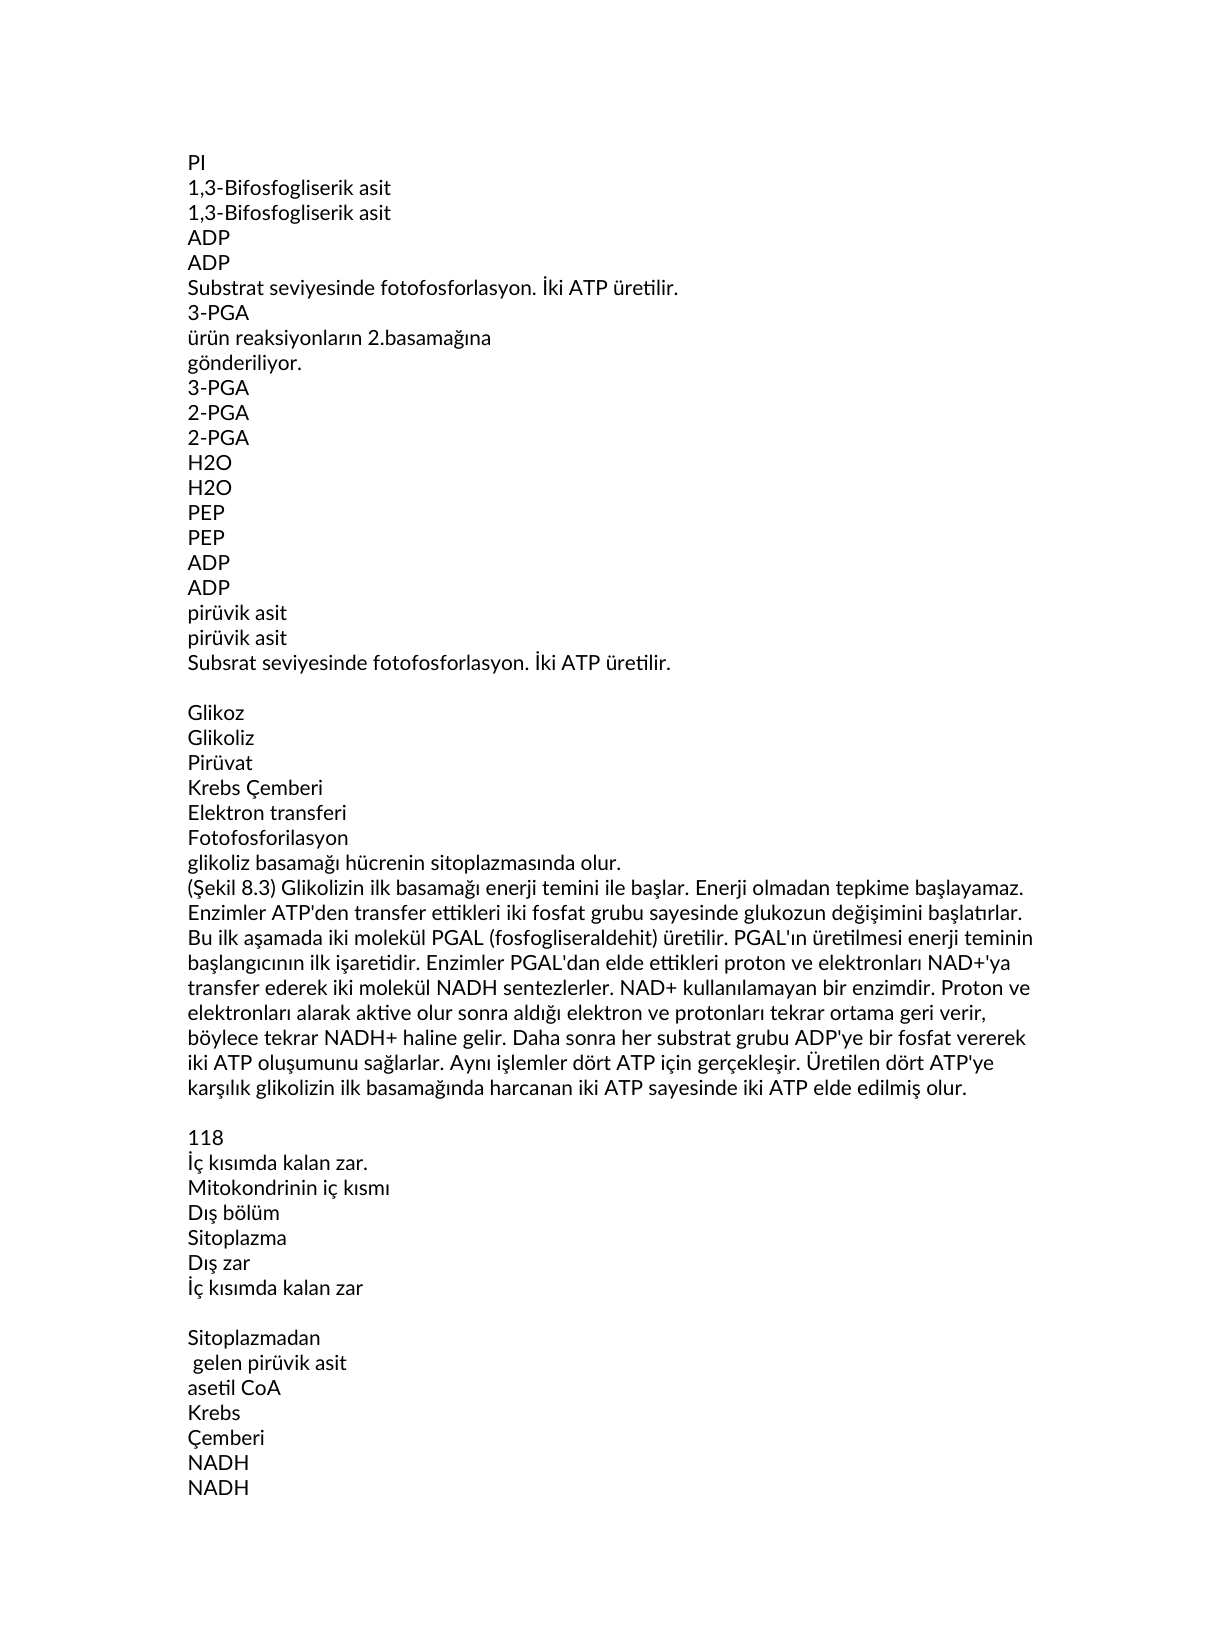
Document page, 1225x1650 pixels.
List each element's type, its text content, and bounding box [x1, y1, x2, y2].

text H2O [187, 475, 1037, 500]
text NADH [187, 1475, 1037, 1500]
text Sitoplazmadan [187, 1325, 1037, 1350]
text PEP [187, 525, 1037, 550]
text Glikoliz [187, 725, 1037, 750]
text NADH [187, 1450, 1037, 1475]
text Krebs [187, 1400, 1037, 1425]
text gönderiliyor. [187, 350, 1037, 375]
text İç kısımda kalan zar [187, 1275, 1037, 1300]
text 2-PGA [187, 425, 1037, 450]
text PI [187, 150, 1037, 175]
text 2-PGA [187, 400, 1037, 425]
text Sitoplazma [187, 1225, 1037, 1250]
text Mitokondrinin iç kısmı [187, 1175, 1037, 1200]
text ADP [187, 250, 1037, 275]
text pirüvik asit [187, 600, 1037, 625]
text pirüvik asit [187, 625, 1037, 650]
text Fotofosforilasyon [187, 825, 1037, 850]
text H2O [187, 450, 1037, 475]
text Substrat seviyesinde fotofosforlasyon. İki ATP üretilir. [187, 275, 1037, 300]
text (Şekil 8.3) Glikolizin ilk basamağı enerji temini ile başlar. Enerji olmadan tepkime başlayamaz. Enzimler ATP'den transfer ettikleri iki fosfat grubu sayesinde glukozun değişimini başlatırlar. Bu ilk aşamada iki molekül PGAL (fosfogliseraldehit) üretilir. PGAL'ın üretilmesi enerji teminin başlangıcının ilk işaretidir. Enzimler PGAL'dan elde ettikleri proton ve elektronları NAD+'ya transfer ederek iki molekül NADH sentezlerler. NAD+ kullanılamayan bir enzimdir. Proton ve elektronları alarak aktive olur sonra aldığı elektron ve protonları tekrar ortama geri verir, böylece tekrar NADH+ haline gelir. Daha sonra her substrat grubu ADP'ye bir fosfat vererek iki ATP oluşumunu sağlarlar. Aynı işlemler dört ATP için gerçekleşir. Üretilen dört ATP'ye karşılık glikolizin ilk basamağında harcanan iki ATP sayesinde iki ATP elde edilmiş olur. [187, 875, 1037, 1100]
text 3-PGA [187, 300, 1037, 325]
text Glikoz [187, 700, 1037, 725]
text Elektron transferi [187, 800, 1037, 825]
text 3-PGA [187, 375, 1037, 400]
text İç kısımda kalan zar. [187, 1150, 1037, 1175]
text glikoliz basamağı hücrenin sitoplazmasında olur. [187, 850, 1037, 875]
text Pirüvat [187, 750, 1037, 775]
text Subsrat seviyesinde fotofosforlasyon. İki ATP üretilir. [187, 650, 1037, 675]
text PEP [187, 500, 1037, 525]
text asetil CoA [187, 1375, 1037, 1400]
text ADP [187, 575, 1037, 600]
text Dış bölüm [187, 1200, 1037, 1225]
text 118 [187, 1125, 1037, 1150]
text Krebs Çemberi [187, 775, 1037, 800]
text gelen pirüvik asit [187, 1350, 1037, 1375]
text 1,3-Bifosfogliserik asit [187, 175, 1037, 200]
text ADP [187, 225, 1037, 250]
text ürün reaksiyonların 2.basamağına [187, 325, 1037, 350]
text Dış zar [187, 1250, 1037, 1275]
text 1,3-Bifosfogliserik asit [187, 200, 1037, 225]
text Çemberi [187, 1425, 1037, 1450]
text ADP [187, 550, 1037, 575]
